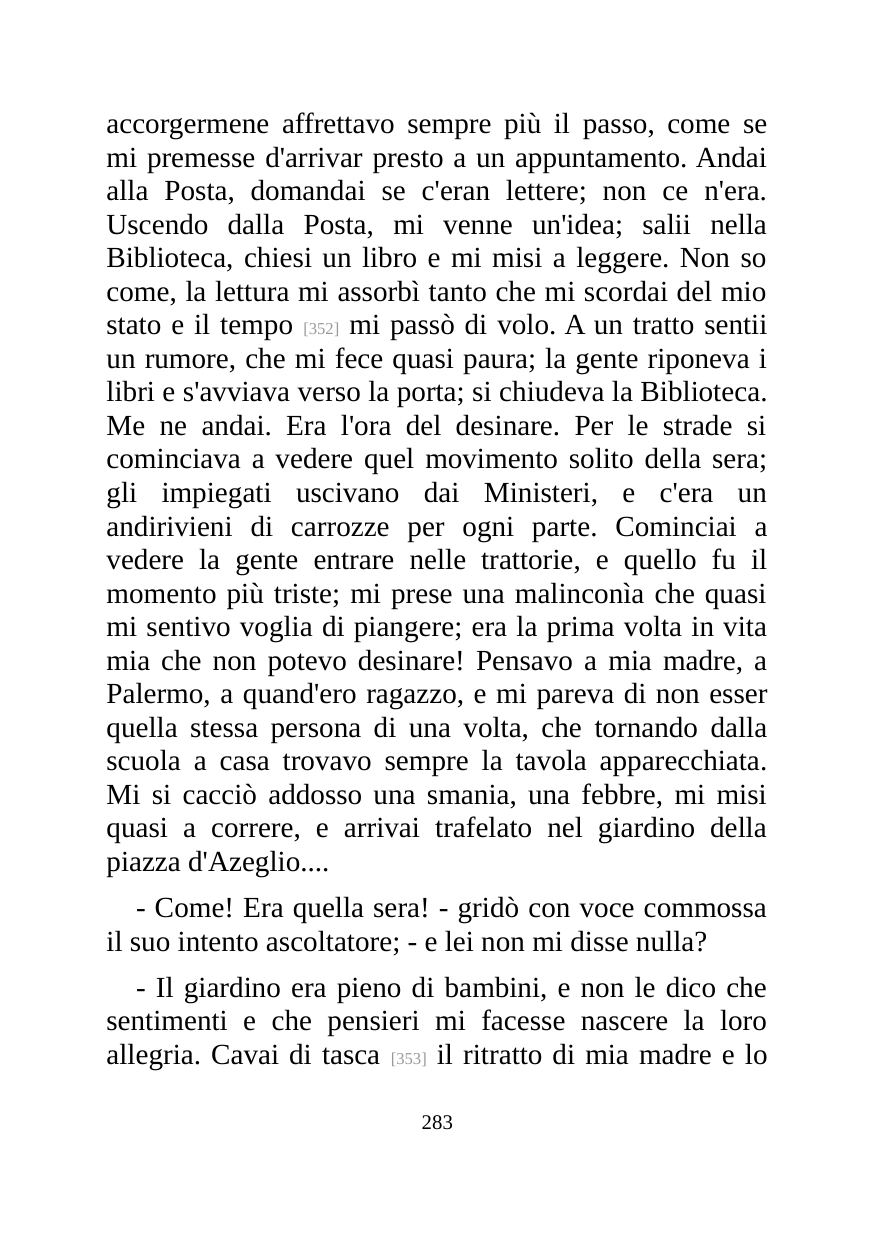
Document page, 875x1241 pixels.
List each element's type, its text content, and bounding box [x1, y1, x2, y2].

text - Il giardino era pieno di bambini, e non le dico che sentimenti e che pensieri mi facesse nascere la loro allegria. Cavai di tasca [353] il ritratto di mia madre e lo [106, 970, 768, 1070]
text accorgermene affrettavo sempre più il passo, come se mi premesse d'arrivar presto a un appuntamento. Andai alla Posta, domandai se c'eran lettere; non ce n'era. Uscendo dalla Posta, mi venne un'idea; salii nella Biblioteca, chiesi un libro e mi misi a leggere. Non so come, la lettura mi assorbì tanto che mi scordai del mio stato e il tempo [352] mi passò di volo. A un tratto sentii un rumore, che mi fece quasi paura; la gente riponeva i libri e s'avviava verso la porta; si chiudeva la Biblioteca. Me ne andai. Era l'ora del desinare. Per le strade si cominciava a vedere quel movimento solito della sera; gli impiegati uscivano dai Ministeri, e c'era un andirivieni di carrozze per ogni parte. Cominciai a vedere la gente entrare nelle trattorie, e quello fu il momento più triste; mi prese una malinconìa che quasi mi sentivo voglia di piangere; era la prima volta in vita mia che non potevo desinare! Pensavo a mia madre, a Palermo, a quand'ero ragazzo, e mi pareva di non esser quella stessa persona di una volta, che tornando dalla scuola a casa trovavo sempre la tavola apparecchiata. Mi si cacciò addosso una smania, una febbre, mi misi quasi a correre, e arrivai trafelato nel giardino della piazza d'Azeglio.... [106, 106, 768, 878]
text - Come! Era quella sera! - gridò con voce commossa il suo intento ascoltatore; - e lei non mi disse nulla? [106, 890, 768, 957]
